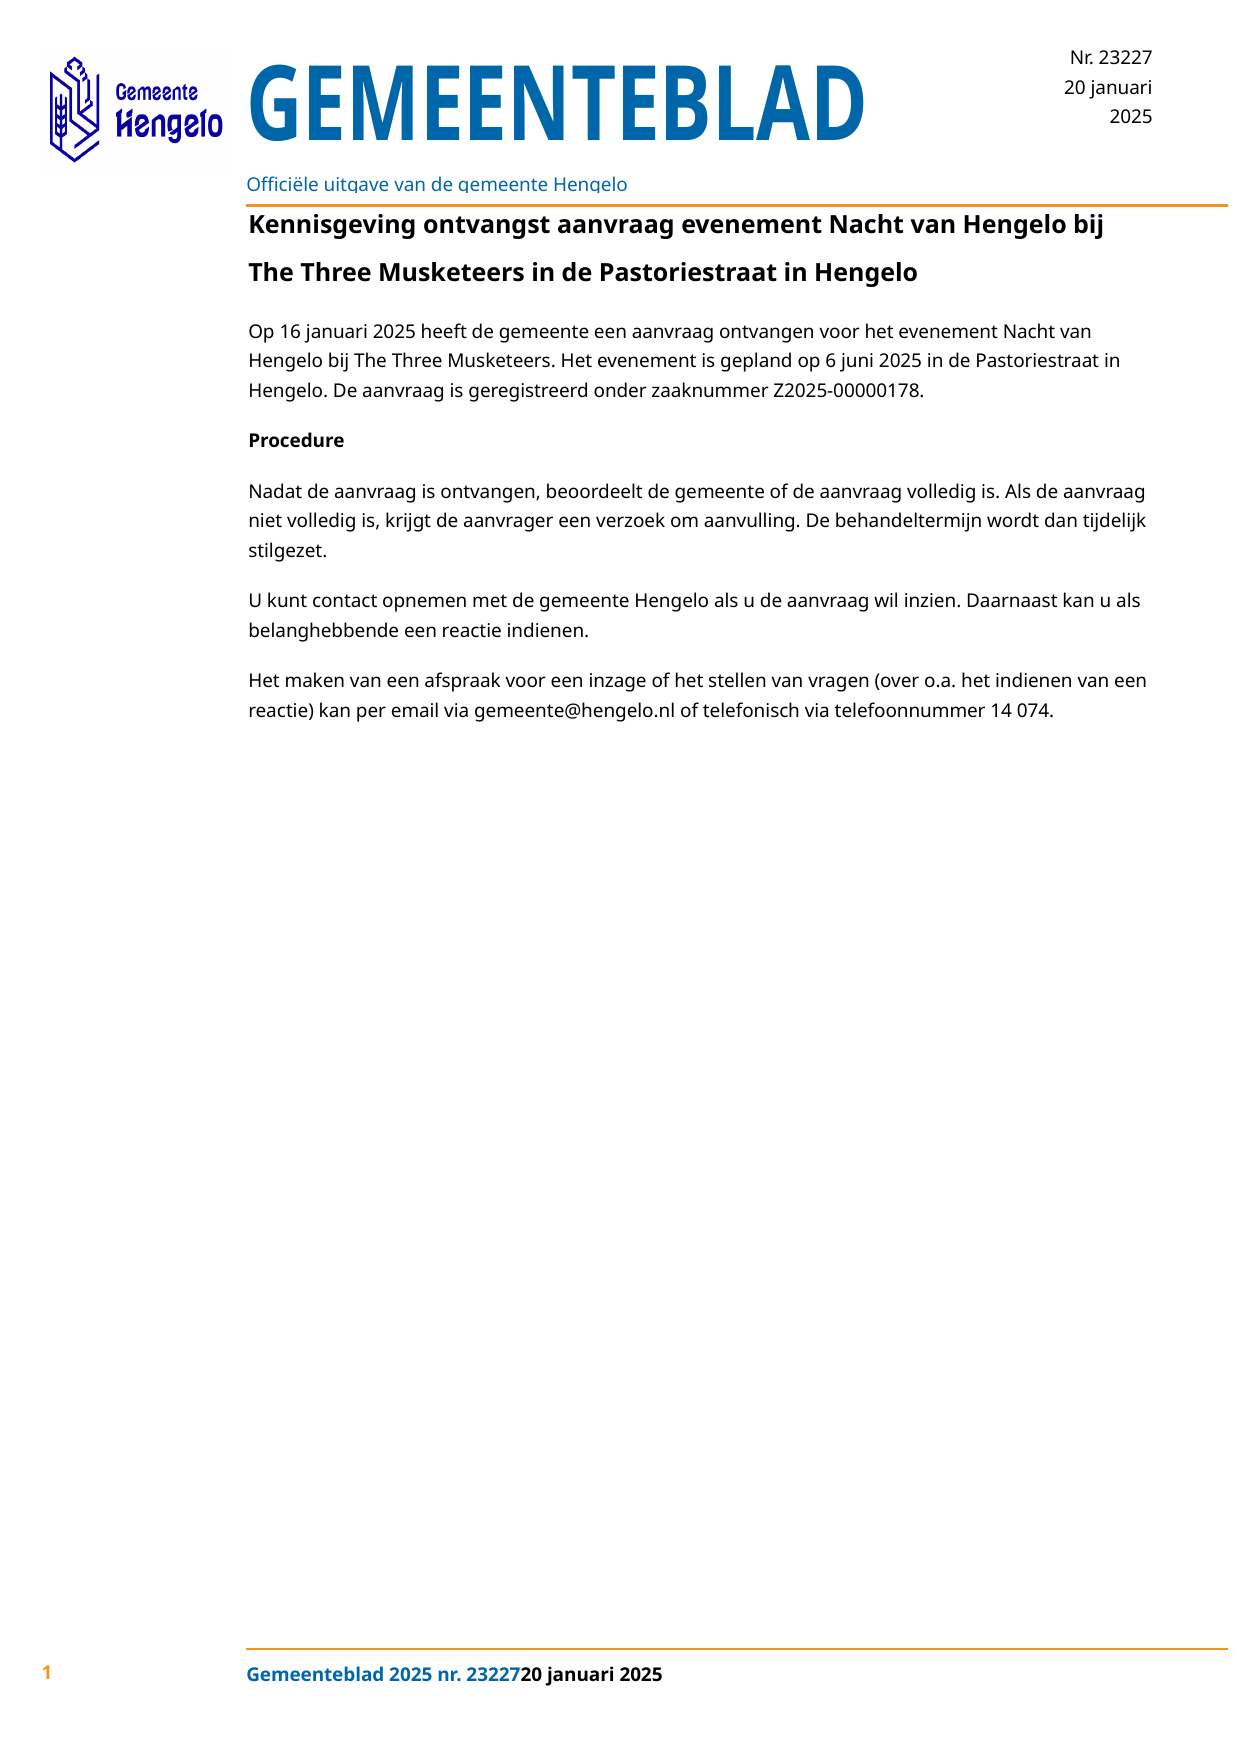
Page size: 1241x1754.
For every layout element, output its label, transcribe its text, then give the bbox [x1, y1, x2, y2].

text Het maken van een afspraak voor een inzage of het stellen van vragen (over o.a. het indienen van een reactie) kan per email via gemeente@hengelo.nl of telefonisch via telefoonnummer 14 074. [248, 667, 1152, 723]
text U kunt contact opnemen met de gemeente Hengelo als u de aanvraag wil inzien. Daarnaast kan u als belanghebbende een reactie indienen. [248, 587, 1152, 643]
picture [41, 47, 231, 172]
text Nadat de aanvraag is ontvangen, beoordeelt de gemeente of de aanvraag volledig is. Als de aanvraag niet volledig is, krijgt de aanvrager een verzoek om aanvulling. De behandeltermijn wordt dan tijdelijk stilgezet. [248, 478, 1152, 563]
text Kennisgeving ontvangst aanvraag evenement Nacht van Hengelo bij The Three Musketeers in de Pastoriestraat in Hengelo [248, 207, 1152, 288]
text Op 16 januari 2025 heeft de gemeente een aanvraag ontvangen voor het evenement Nacht van Hengelo bij The Three Musketeers. Het evenement is gepland op 6 juni 2025 in de Pastoriestraat in Hengelo. De aanvraag is geregistreerd onder zaaknummer Z2025-00000178. [248, 318, 1152, 403]
text Procedure [248, 427, 1152, 453]
